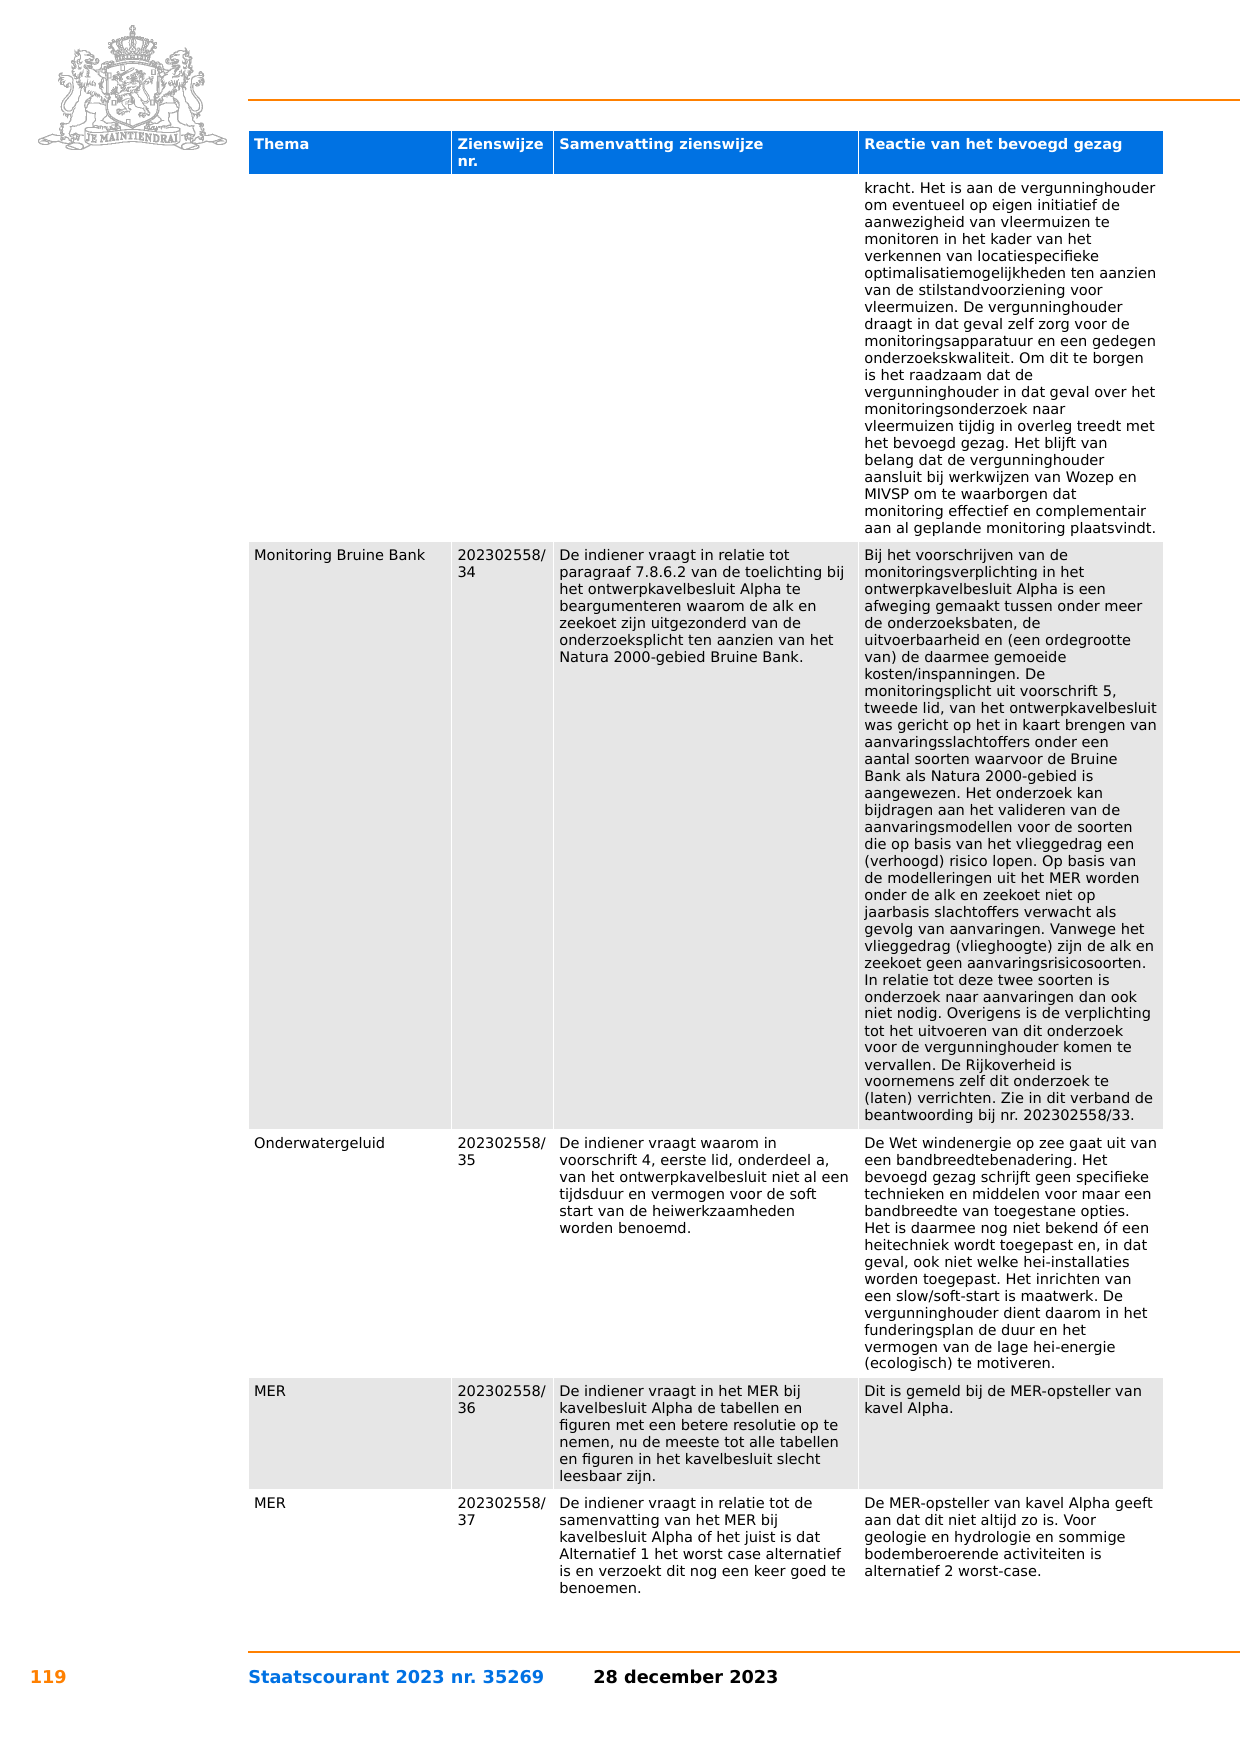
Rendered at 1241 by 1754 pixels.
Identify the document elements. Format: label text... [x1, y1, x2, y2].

table_cell De MER-opsteller van kavel Alpha geeft aan dat dit niet altijd zo is. Voor geologie en hydrologie en sommige bodemberoerende activiteiten is alternatief 2 worst-case. [859, 1490, 1163, 1602]
table_cell 202302558/37 [452, 1490, 553, 1602]
table_cell 202302558/34 [452, 542, 553, 1129]
table_header Samenvatting zienswijze [554, 131, 858, 174]
picture [38, 25, 227, 150]
table_header Thema [249, 131, 451, 174]
table_cell [249, 175, 451, 541]
table_cell Onderwatergeluid [249, 1130, 451, 1377]
table_cell Monitoring Bruine Bank [249, 542, 451, 1129]
table_cell De indiener vraagt in relatie tot de samenvatting van het MER bij kavelbesluit Alpha of het juist is dat Alternatief 1 het worst case alternatief is en verzoekt dit nog een keer goed te benoemen. [554, 1490, 858, 1602]
table_header Reactie van het bevoegd gezag [859, 131, 1163, 174]
table_cell MER [249, 1490, 451, 1602]
table_cell [452, 175, 553, 541]
table_cell De indiener vraagt in het MER bij kavelbesluit Alpha de tabellen en figuren met een betere resolutie op te nemen, nu de meeste tot alle tabellen en figuren in het kavelbesluit slecht leesbaar zijn. [554, 1378, 858, 1489]
table_cell Dit is gemeld bij de MER-opsteller van kavel Alpha. [859, 1378, 1163, 1489]
table_cell [554, 175, 858, 541]
table_cell Bij het voorschrijven van de monitoringsverplichting in het ontwerpkavelbesluit Alpha is een afweging gemaakt tussen onder meer de onderzoeksbaten, de uitvoerbaarheid en (een ordegrootte van) de daarmee gemoeide kosten/inspanningen. De monitoringsplicht uit voorschrift 5, tweede lid, van het ontwerpkavelbesluit was gericht op het in kaart brengen van aanvaringsslachtoffers onder een aantal soorten waarvoor de Bruine Bank als Natura 2000-gebied is aangewezen. Het onderzoek kan bijdragen aan het valideren van de aanvaringsmodellen voor de soorten die op basis van het vlieggedrag een (verhoogd) risico lopen. Op basis van de modelleringen uit het MER worden onder de alk en zeekoet niet op jaarbasis slachtoffers verwacht als gevolg van aanvaringen. Vanwege het vlieggedrag (vlieghoogte) zijn de alk en zeekoet geen aanvaringsrisicosoorten. In relatie tot deze twee soorten is onderzoek naar aanvaringen dan ook niet nodig. Overigens is de verplichting tot het uitvoeren van dit onderzoek voor de vergunninghouder komen te vervallen. De Rijkoverheid is voornemens zelf dit onderzoek te (laten) verrichten. Zie in dit verband de beantwoording bij nr. 202302558/33. [859, 542, 1163, 1129]
table_cell De indiener vraagt waarom in voorschrift 4, eerste lid, onderdeel a, van het ontwerpkavelbesluit niet al een tijdsduur en vermogen voor de soft start van de heiwerkzaamheden worden benoemd. [554, 1130, 858, 1377]
table_cell 202302558/36 [452, 1378, 553, 1489]
table_cell 202302558/35 [452, 1130, 553, 1377]
table_cell De indiener vraagt in relatie tot paragraaf 7.8.6.2 van de toelichting bij het ontwerpkavelbesluit Alpha te beargumenteren waarom de alk en zeekoet zijn uitgezonderd van de onderzoeksplicht ten aanzien van het Natura 2000-gebied Bruine Bank. [554, 542, 858, 1129]
table_cell kracht. Het is aan de vergunninghouder om eventueel op eigen initiatief de aanwezigheid van vleermuizen te monitoren in het kader van het verkennen van locatiespecifieke optimalisatiemogelijkheden ten aanzien van de stilstandvoorziening voor vleermuizen. De vergunninghouder draagt in dat geval zelf zorg voor de monitoringsapparatuur en een gedegen onderzoekskwaliteit. Om dit te borgen is het raadzaam dat de vergunninghouder in dat geval over het monitoringsonderzoek naar vleermuizen tijdig in overleg treedt met het bevoegd gezag. Het blijft van belang dat de vergunninghouder aansluit bij werkwijzen van Wozep en MIVSP om te waarborgen dat monitoring effectief en complementair aan al geplande monitoring plaatsvindt. [859, 175, 1163, 541]
table_cell MER [249, 1378, 451, 1489]
table_cell De Wet windenergie op zee gaat uit van een bandbreedtebenadering. Het bevoegd gezag schrijft geen specifieke technieken en middelen voor maar een bandbreedte van toegestane opties. Het is daarmee nog niet bekend óf een heitechniek wordt toegepast en, in dat geval, ook niet welke hei-installaties worden toegepast. Het inrichten van een slow/soft-start is maatwerk. De vergunninghouder dient daarom in het funderingsplan de duur en het vermogen van de lage hei-energie (ecologisch) te motiveren. [859, 1130, 1163, 1377]
table_header Zienswijzenr. [452, 131, 553, 174]
